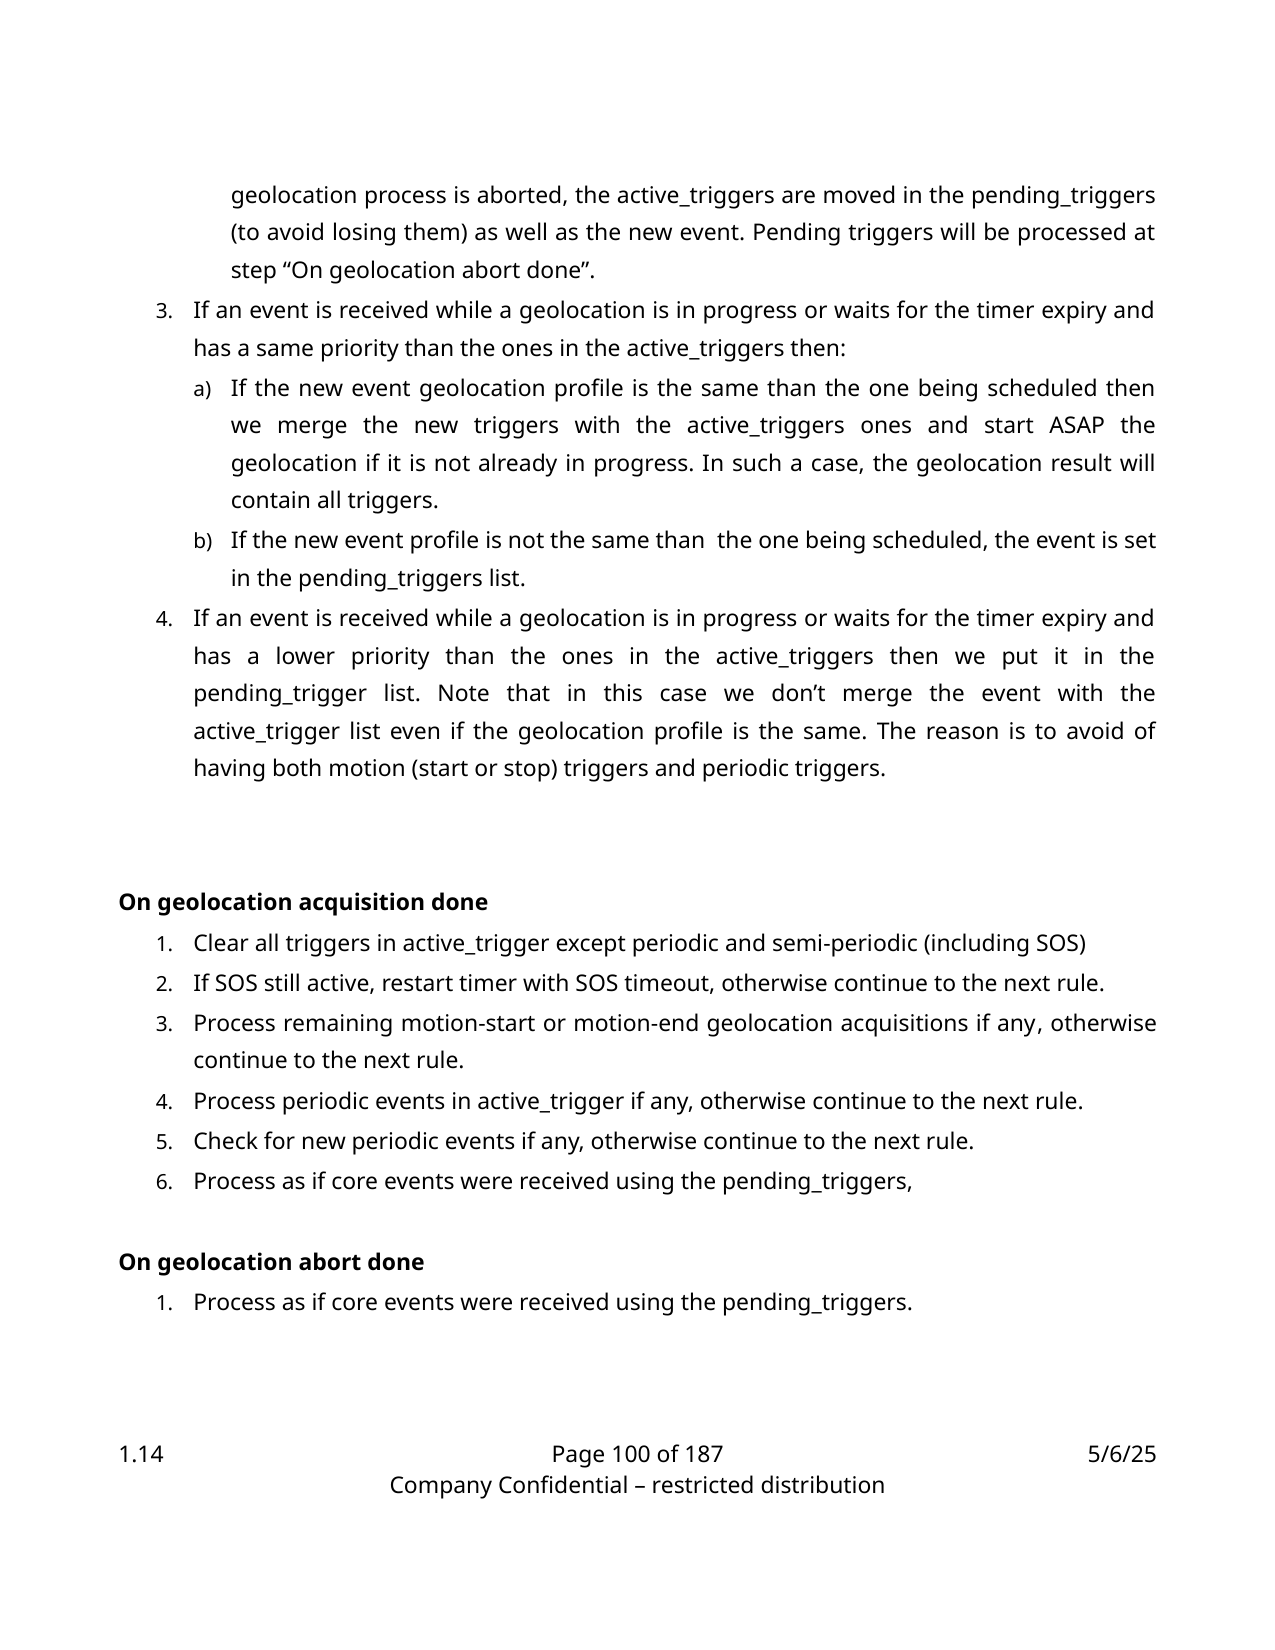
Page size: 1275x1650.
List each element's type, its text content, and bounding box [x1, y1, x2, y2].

list If the new event profile is not the same than the one being scheduled, the event is set in the pending_triggers list. [193, 524, 1157, 593]
list Check for new periodic events if any, otherwise continue to the next rule. [156, 1125, 1157, 1156]
list Process as if core events were received using the pending_triggers, [156, 1165, 1157, 1196]
list Process remaining motion-start or motion-end geolocation acquisitions if any, otherwise continue to the next rule. [156, 1007, 1157, 1076]
list geolocation process is aborted, the active_triggers are moved in the pending_triggers (to avoid losing them) as well as the new event. Pending triggers will be processed at step “On geolocation abort done”. [193, 179, 1157, 285]
list Process periodic events in active_trigger if any, otherwise continue to the next rule. [156, 1084, 1157, 1116]
list If SOS still active, restart timer with SOS timeout, otherwise continue to the next rule. [156, 967, 1157, 998]
list If the new event geolocation profile is the same than the one being scheduled then we merge the new triggers with the active_triggers ones and start ASAP the geolocation if it is not already in progress. In such a case, the geolocation result will contain all triggers. [193, 372, 1157, 515]
text On geolocation abort done [118, 1245, 1157, 1277]
list Process as if core events were received using the pending_triggers. [156, 1286, 1157, 1317]
text On geolocation acquisition done [118, 886, 1157, 917]
list If an event is received while a geolocation is in progress or waits for the timer expiry and has a same priority than the ones in the active_triggers then: [156, 294, 1157, 363]
list If an event is received while a geolocation is in progress or waits for the timer expiry and has a lower priority than the ones in the active_triggers then we put it in the pending_trigger list. Note that in this case we don’t merge the event with the active_trigger list even if the geolocation profile is the same. The reason is to avoid of having both motion (start or stop) triggers and periodic triggers. [156, 602, 1157, 783]
list Clear all triggers in active_trigger except periodic and semi-periodic (including SOS) [156, 926, 1157, 958]
